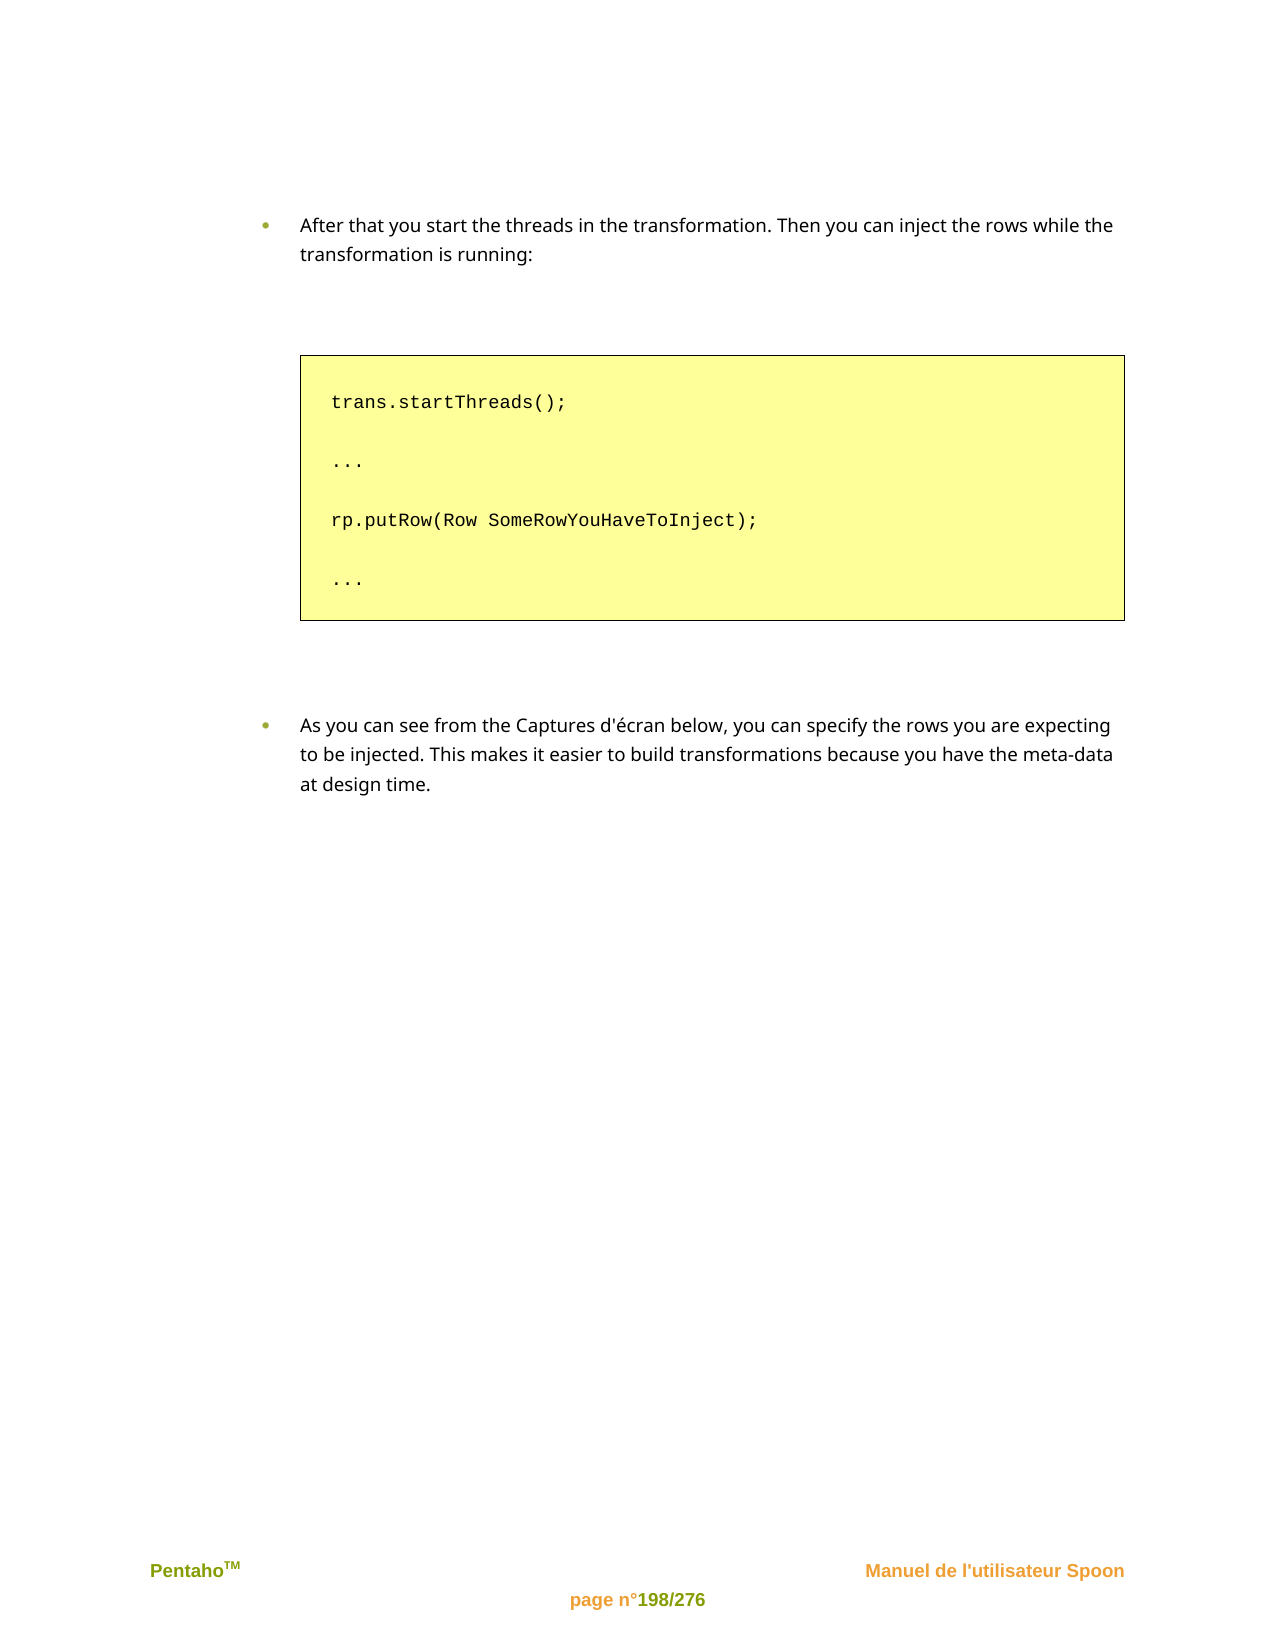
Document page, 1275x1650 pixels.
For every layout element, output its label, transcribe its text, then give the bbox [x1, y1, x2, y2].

text ... [301, 531, 1124, 620]
list After that you start the threads in the transformation. Then you can inject the rows while the transformation is running: [262, 209, 1125, 267]
list As you can see from the Captures d'écran below, you can specify the rows you are expecting to be injected. This makes it easier to build transformations because you have the meta-data at design time. [262, 709, 1125, 797]
text rp.putRow(Row SomeRowYouHaveToInject); [301, 472, 1124, 531]
text trans.startThreads(); [301, 356, 1124, 414]
text ... [301, 414, 1124, 472]
